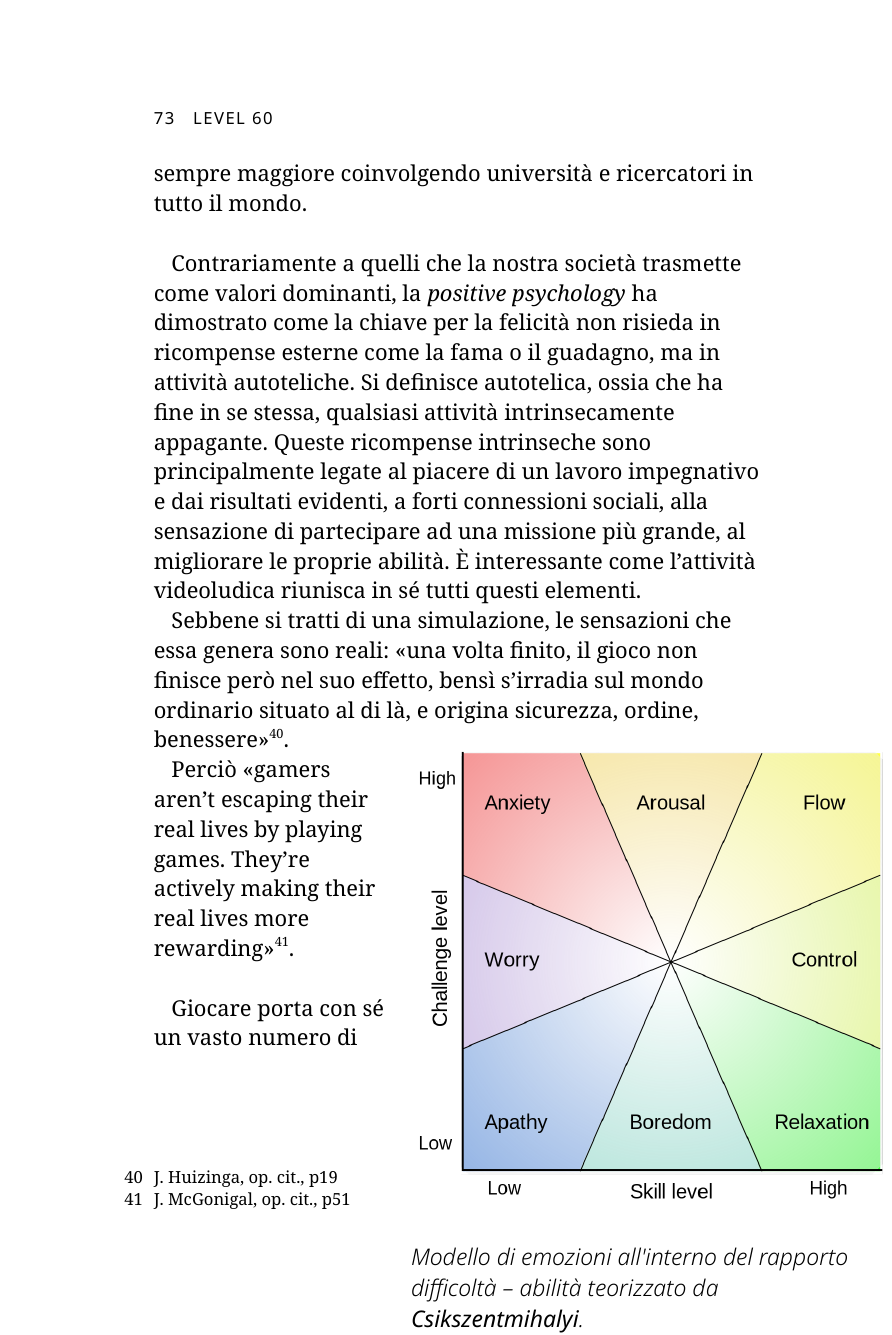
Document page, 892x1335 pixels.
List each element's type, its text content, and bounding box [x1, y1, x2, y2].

text Modello di emozioni all'interno del rapporto difficoltà – abilità teorizzato da Csikszentmihalyi. [411, 1210, 892, 1335]
picture [410, 740, 892, 1210]
text J. Huizinga, op. cit., p19 [124, 1165, 410, 1188]
text Sebbene si tratti di una simulazione, le sensazioni che essa genera sono reali: «una volta finito, il gioco non finisce però nel suo effetto, bensì s’irradia sul mondo ordinario situato al di là, e origina sicurezza, ordine, benessere». [153, 605, 768, 754]
text Giocare porta con sé un vasto numero di [153, 993, 410, 1052]
text J. McGonigal, op. cit., p51 [124, 1188, 411, 1211]
text Perciò «gamers aren’t escaping their real lives by playing games. They’re actively making their real lives more rewarding». [153, 754, 410, 963]
text sempre maggiore coinvolgendo università e ricercatori in tutto il mondo. [153, 158, 768, 218]
text Contrariamente a quelli che la nostra società trasmette come valori dominanti, la positive psychology ha dimostrato come la chiave per la felicità non risieda in ricompense esterne come la fama o il guadagno, ma in attività autoteliche. Si definisce autotelica, ossia che ha fine in se stessa, qualsiasi attività intrinsecamente appagante. Queste ricompense intrinseche sono principalmente legate al piacere di un lavoro impegnativo e dai risultati evidenti, a forti connessioni sociali, alla sensazione di partecipare ad una missione più grande, al migliorare le proprie abilità. È interessante come l’attività videoludica riunisca in sé tutti questi elementi. [153, 248, 768, 605]
